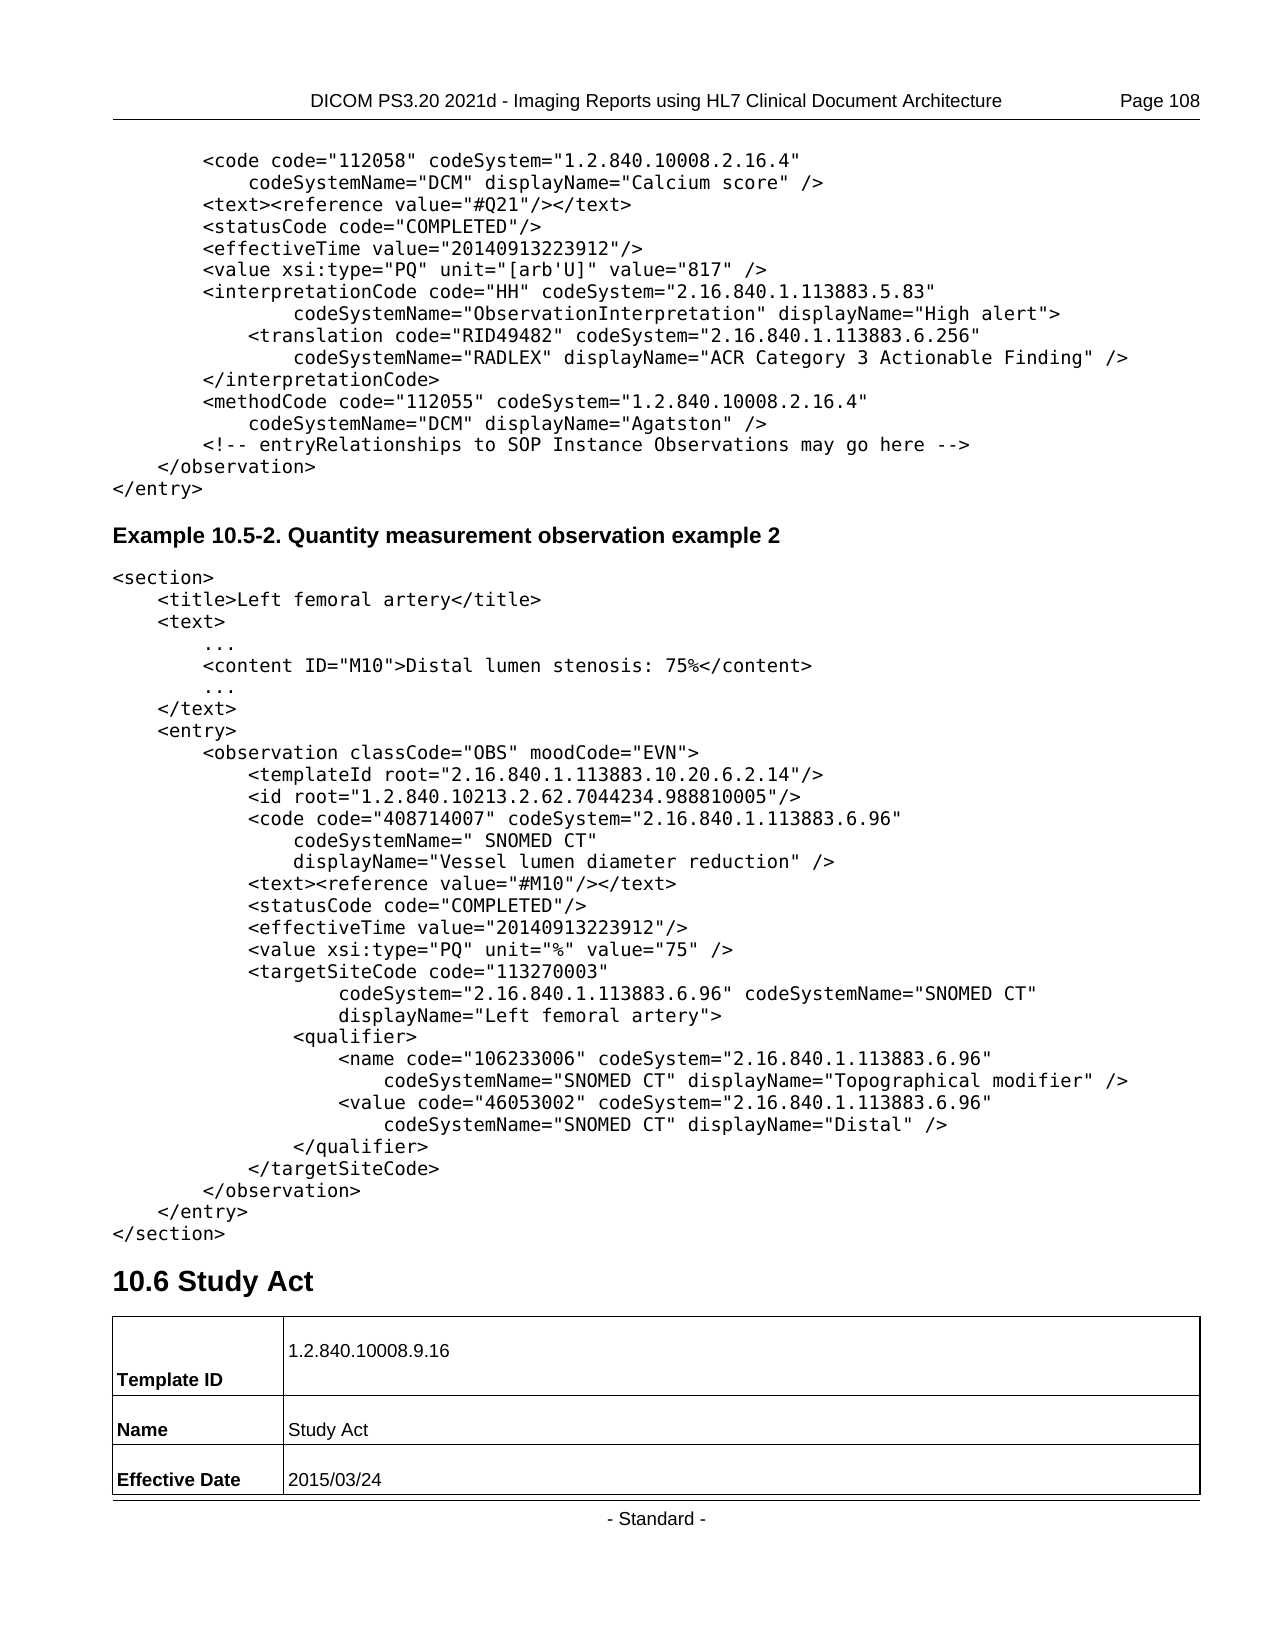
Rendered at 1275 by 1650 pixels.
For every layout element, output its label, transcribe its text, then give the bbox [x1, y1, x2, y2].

table_cell Name [113, 1396, 283, 1444]
table_header 1.2.840.10008.9.16 [284, 1317, 1199, 1395]
text <code code="112058" codeSystem="1.2.840.10008.2.16.4" codeSystemName="DCM" displayName="Calcium score" /> <text><reference value="#Q21"/></text> <statusCode code="COMPLETED"/> <effectiveTime value="20140913223912"/> <value xsi:type="PQ" unit="[arb'U]" value="817" /> <interpretationCode code="HH" codeSystem="2.16.840.1.113883.5.83" codeSystemName="ObservationInterpretation" displayName="High alert"> <translation code="RID49482" codeSystem="2.16.840.1.113883.6.256" codeSystemName="RADLEX" displayName="ACR Category 3 Actionable Finding" /> </interpretationCode> <methodCode code="112055" codeSystem="1.2.840.10008.2.16.4" codeSystemName="DCM" displayName="Agatston" /> <!-- entryRelationships to SOP Instance Observations may go here --> </observation> </entry> [112, 150, 1200, 500]
table_cell Study Act [284, 1396, 1199, 1444]
text Example 10.5-2. Quantity measurement observation example 2 [112, 522, 1200, 548]
text <section> <title>Left femoral artery</title> <text> ... <content ID="M10">Distal lumen stenosis: 75%</content> ... </text> <entry> <observation classCode="OBS" moodCode="EVN"> <templateId root="2.16.840.1.113883.10.20.6.2.14"/> <id root="1.2.840.10213.2.62.7044234.988810005"/> <code code="408714007" codeSystem="2.16.840.1.113883.6.96" codeSystemName=" SNOMED CT" displayName="Vessel lumen diameter reduction" /> <text><reference value="#M10"/></text> <statusCode code="COMPLETED"/> <effectiveTime value="20140913223912"/> <value xsi:type="PQ" unit="%" value="75" /> <targetSiteCode code="113270003" codeSystem="2.16.840.1.113883.6.96" codeSystemName="SNOMED CT" displayName="Left femoral artery"> <qualifier> <name code="106233006" codeSystem="2.16.840.1.113883.6.96" codeSystemName="SNOMED CT" displayName="Topographical modifier" /> <value code="46053002" codeSystem="2.16.840.1.113883.6.96" codeSystemName="SNOMED CT" displayName="Distal" /> </qualifier> </targetSiteCode> </observation> </entry> </section> [112, 567, 1200, 1245]
table_header Template ID [113, 1317, 283, 1395]
table_cell 2015/03/24 [284, 1445, 1199, 1494]
table_cell Effective Date [113, 1445, 283, 1494]
text 10.6 Study Act [112, 1264, 1200, 1297]
